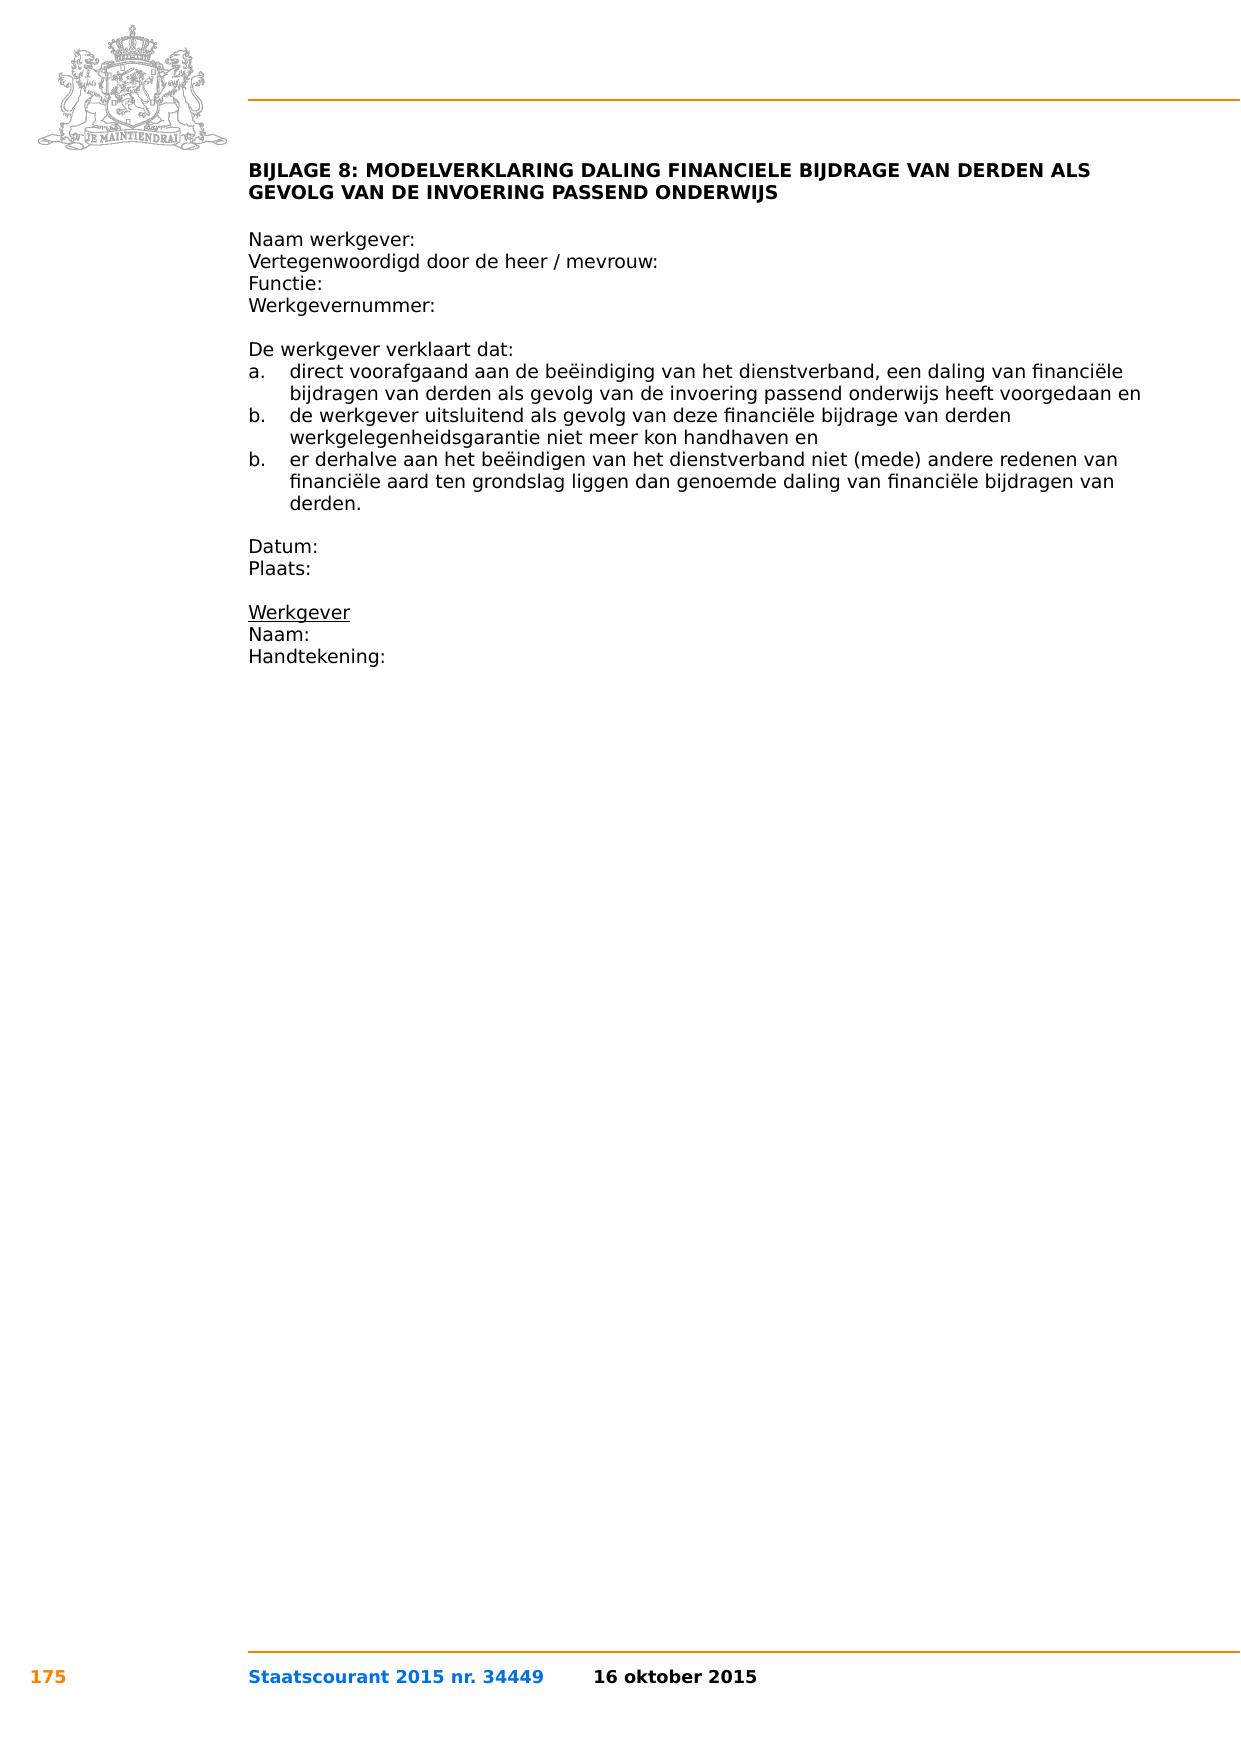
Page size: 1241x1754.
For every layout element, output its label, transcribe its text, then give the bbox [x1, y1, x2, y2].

text Functie: [248, 273, 1163, 295]
text b. er derhalve aan het beëindigen van het dienstverband niet (mede) andere redenen van financiële aard ten grondslag liggen dan genoemde daling van financiële bijdragen van derden. [248, 448, 1163, 514]
text Naam werkgever: [248, 229, 1163, 251]
text Datum: [248, 536, 1163, 558]
text De werkgever verklaart dat: [248, 339, 1163, 361]
text Handtekening: [248, 646, 1163, 668]
text b. de werkgever uitsluitend als gevolg van deze financiële bijdrage van derden werkgelegenheidsgarantie niet meer kon handhaven en [248, 404, 1163, 448]
picture [38, 25, 227, 150]
text Naam: [248, 624, 1163, 646]
subtitle BIJLAGE 8: MODELVERKLARING DALING FINANCIELE BIJDRAGE VAN DERDEN ALS GEVOLG VAN DE INVOERING PASSEND ONDERWIJS [248, 160, 1163, 204]
text Werkgevernummer: [248, 295, 1163, 317]
text Vertegenwoordigd door de heer / mevrouw: [248, 251, 1163, 273]
text Plaats: [248, 558, 1163, 580]
text Werkgever [248, 602, 1163, 624]
text a. direct voorafgaand aan de beëindiging van het dienstverband, een daling van financiële bijdragen van derden als gevolg van de invoering passend onderwijs heeft voorgedaan en [248, 361, 1163, 404]
